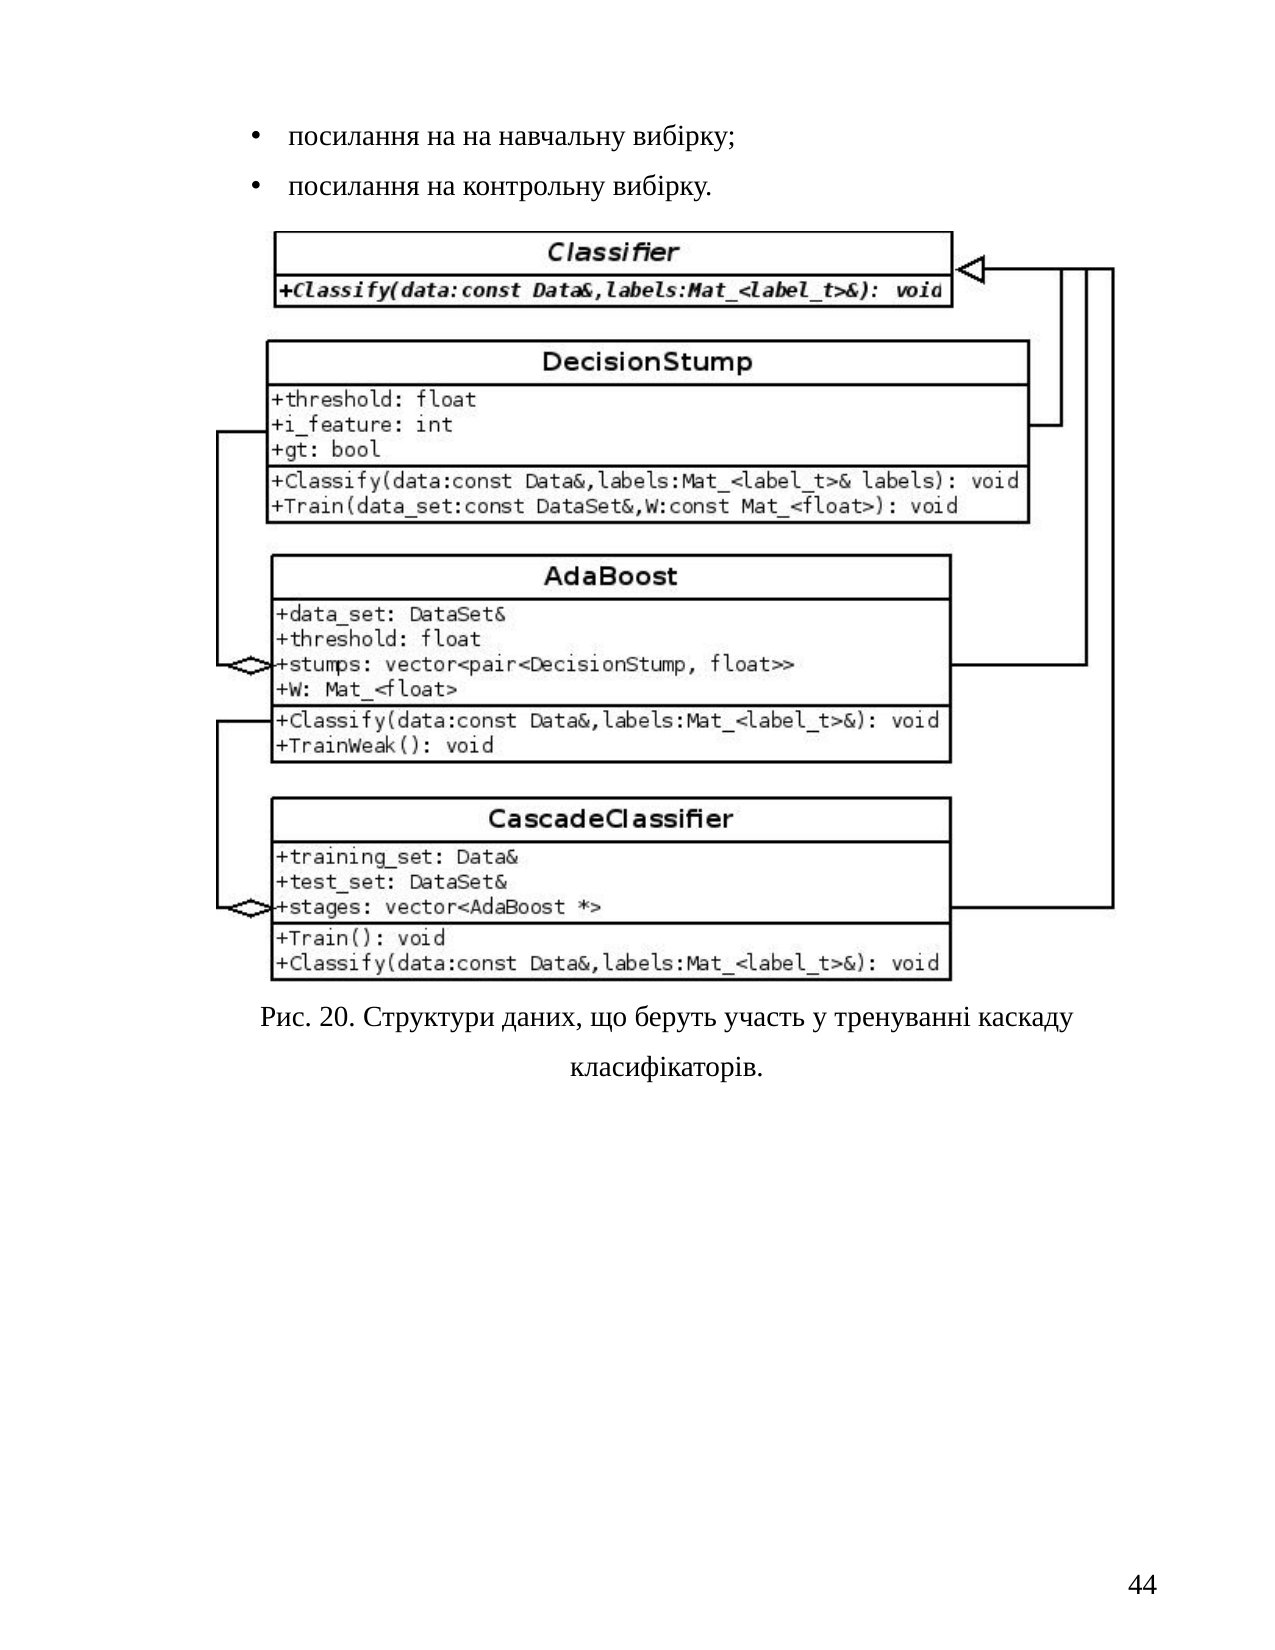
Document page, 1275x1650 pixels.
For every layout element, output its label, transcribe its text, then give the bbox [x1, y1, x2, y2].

list посилання на контрольну вибірку. [251, 168, 1157, 202]
text Рис. 20. Структури даних, що беруть участь у тренуванні каскаду класифікаторів. [177, 999, 1157, 1083]
list посилання на на навчальну вибірку; [251, 118, 1157, 152]
picture [216, 231, 1118, 983]
